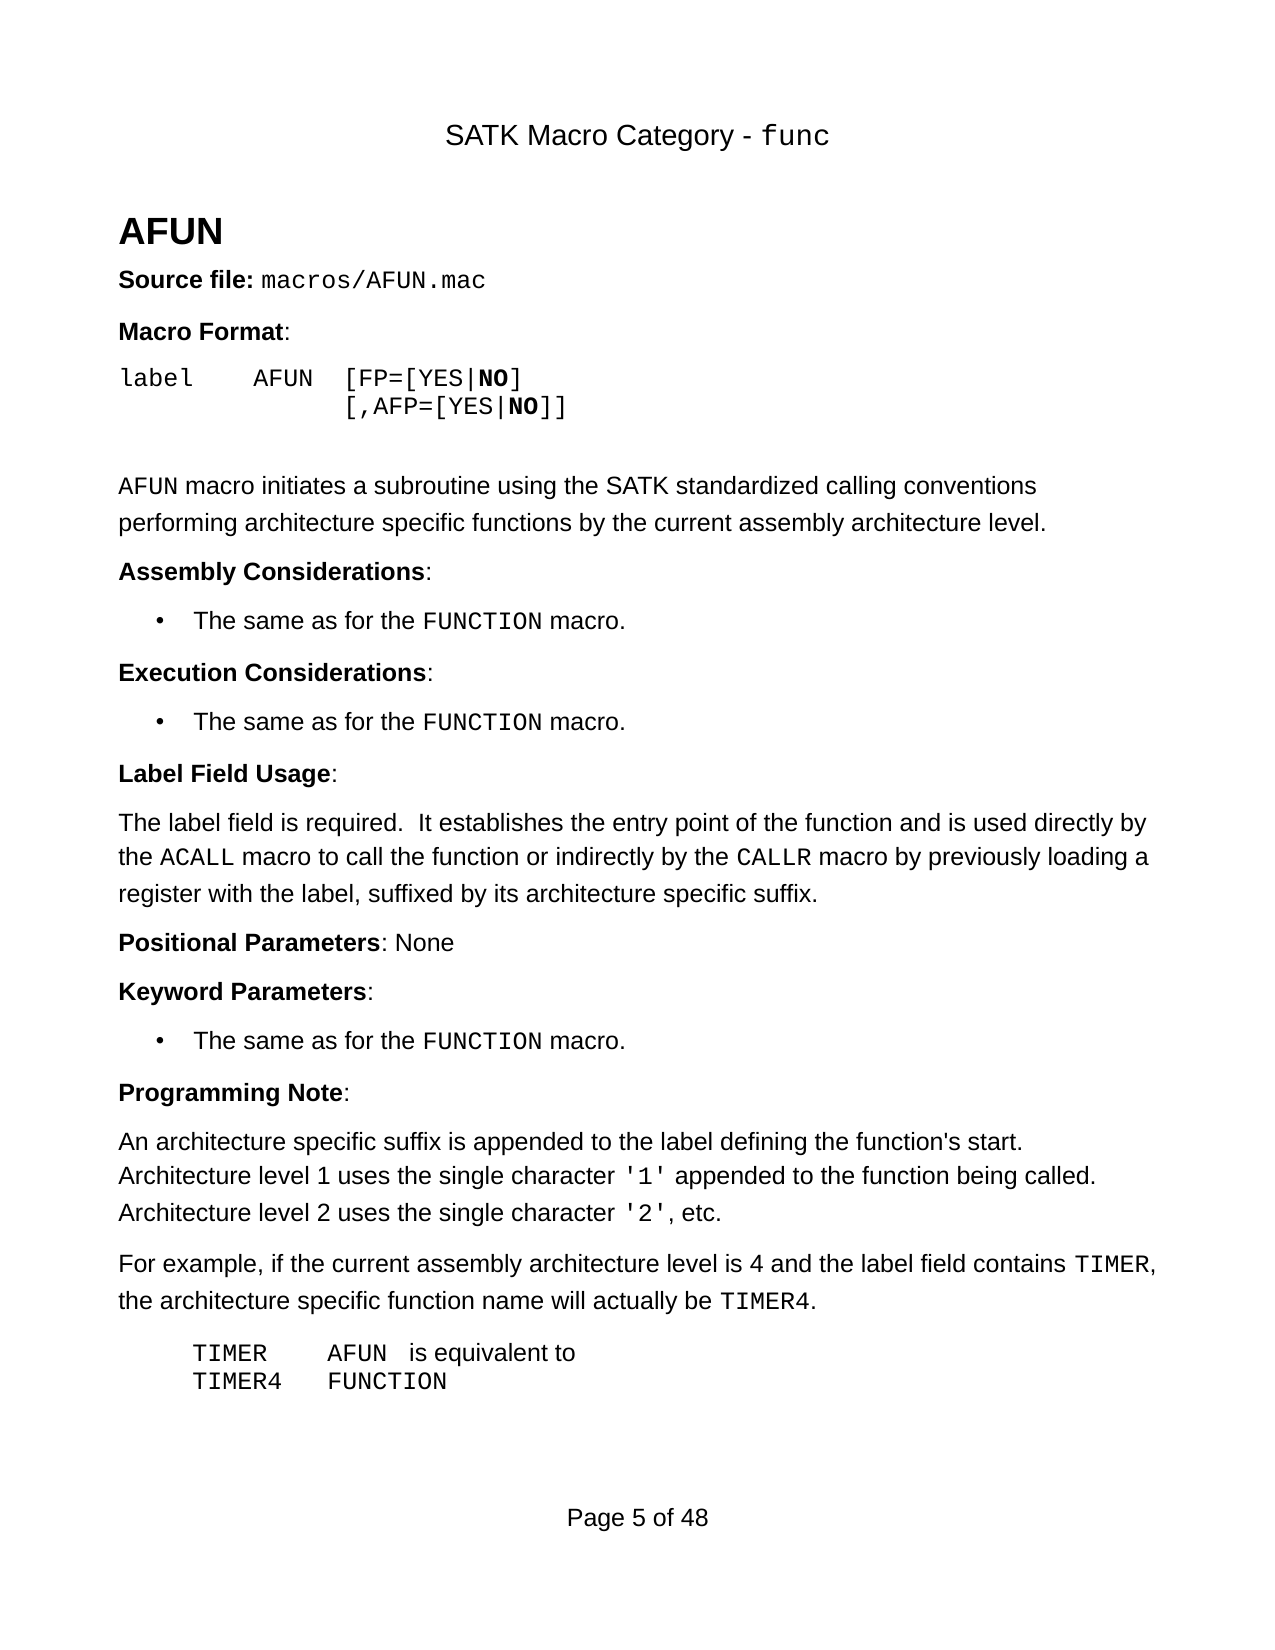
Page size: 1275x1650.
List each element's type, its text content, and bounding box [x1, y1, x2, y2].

subtitle AFUN [118, 209, 1157, 252]
text The label field is required. It establishes the entry point of the function and is used directly by the ACALL macro to call the function or indirectly by the CALLR macro by previously loading a register with the label, suffixed by its architecture specific suffix. [118, 808, 1157, 907]
text TIMER4 FUNCTION [192, 1369, 1157, 1397]
text Macro Format: [118, 317, 1157, 345]
text Execution Considerations: [118, 658, 1157, 687]
text Label Field Usage: [118, 758, 1157, 787]
text For example, if the current assembly architecture level is 4 and the label field contains TIMER, the architecture specific function name will actually be TIMER4. [118, 1249, 1157, 1317]
text AFUN macro initiates a subroutine using the SATK standardized calling conventions performing architecture specific functions by the current assembly architecture level. [118, 471, 1157, 537]
text Assembly Considerations: [118, 557, 1157, 586]
text Programming Note: [118, 1078, 1157, 1106]
text Source file: macros/AFUN.mac [118, 265, 1157, 296]
text label AFUN [FP=[YES|NO] [118, 366, 1157, 394]
text An architecture specific suffix is appended to the label defining the function's start. Architecture level 1 uses the single character '1' appended to the function being called. Architecture level 2 uses the single character '2', etc. [118, 1127, 1157, 1229]
text [,AFP=[YES|NO]] [118, 394, 1157, 422]
list The same as for the FUNCTION macro. [156, 1026, 1157, 1057]
text Keyword Parameters: [118, 977, 1157, 1006]
list The same as for the FUNCTION macro. [156, 707, 1157, 738]
list The same as for the FUNCTION macro. [156, 606, 1157, 637]
text TIMER AFUN is equivalent to [192, 1338, 1157, 1369]
text Positional Parameters: None [118, 928, 1157, 957]
